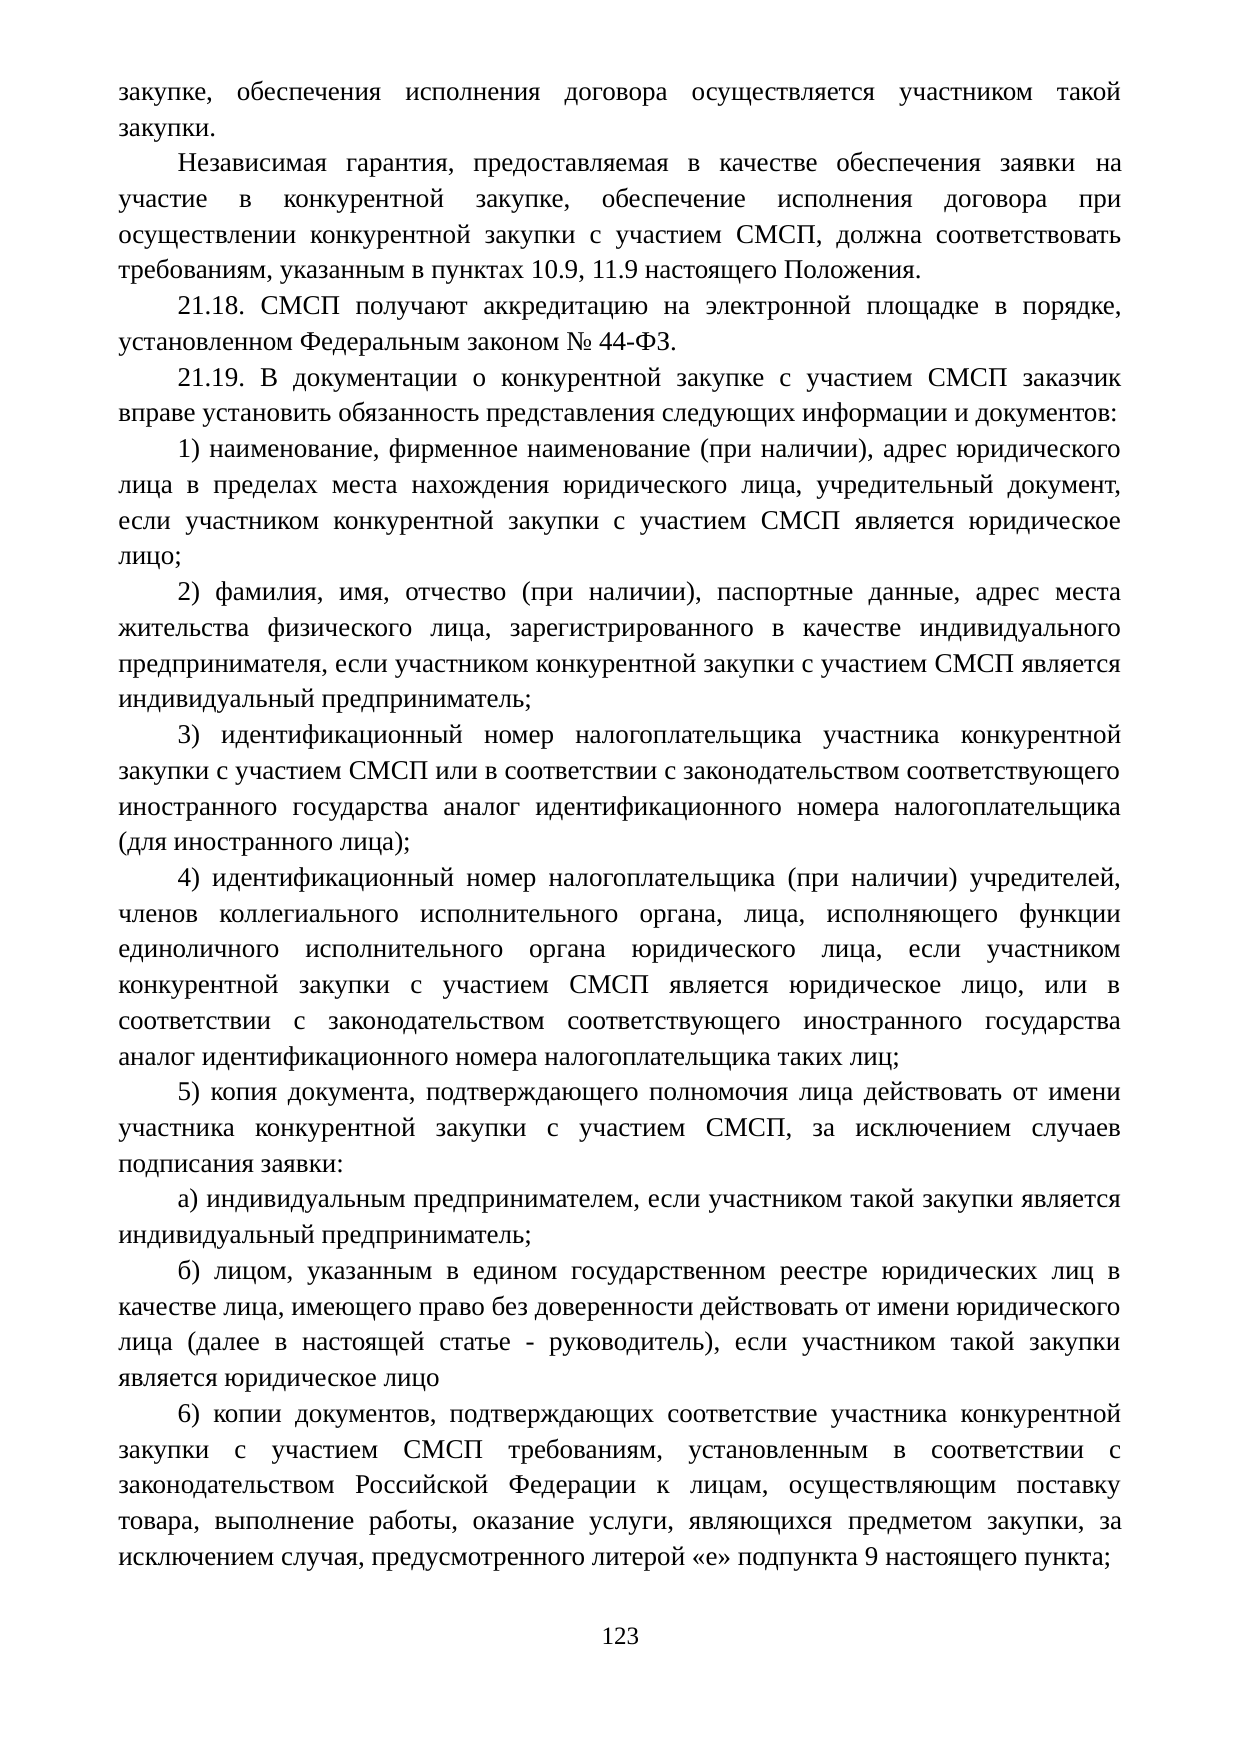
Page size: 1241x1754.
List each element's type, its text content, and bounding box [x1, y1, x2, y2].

text 21.18. СМСП получают аккредитацию на электронной площадке в порядке, установленном Федеральным законом № 44-ФЗ. [118, 289, 1122, 356]
text 2) фамилия, имя, отчество (при наличии), паспортные данные, адрес места жительства физического лица, зарегистрированного в качестве индивидуального предпринимателя, если участником конкурентной закупки с участием СМСП является индивидуальный предприниматель; [118, 575, 1122, 713]
text б) лицом, указанным в едином государственном реестре юридических лиц в качестве лица, имеющего право без доверенности действовать от имени юридического лица (далее в настоящей статье - руководитель), если участником такой закупки является юридическое лицо [118, 1254, 1122, 1392]
text 3) идентификационный номер налогоплательщика участника конкурентной закупки с участием СМСП или в соответствии с законодательством соответствующего иностранного государства аналог идентификационного номера налогоплательщика (для иностранного лица); [118, 718, 1122, 856]
text 1) наименование, фирменное наименование (при наличии), адрес юридического лица в пределах места нахождения юридического лица, учредительный документ, если участником конкурентной закупки с участием СМСП является юридическое лицо; [118, 432, 1122, 571]
text а) индивидуальным предпринимателем, если участником такой закупки является индивидуальный предприниматель; [118, 1183, 1122, 1249]
text Независимая гарантия, предоставляемая в качестве обеспечения заявки на участие в конкурентной закупке, обеспечение исполнения договора при осуществлении конкурентной закупки с участием СМСП, должна соответствовать требованиям, указанным в пунктах 10.9, 11.9 настоящего Положения. [118, 146, 1122, 285]
text 4) идентификационный номер налогоплательщика (при наличии) учредителей, членов коллегиального исполнительного органа, лица, исполняющего функции единоличного исполнительного органа юридического лица, если участником конкурентной закупки с участием СМСП является юридическое лицо, или в соответствии с законодательством соответствующего иностранного государства аналог идентификационного номера налогоплательщика таких лиц; [118, 861, 1122, 1071]
text 21.19. В документации о конкурентной закупке с участием СМСП заказчик вправе установить обязанность представления следующих информации и документов: [118, 361, 1122, 428]
text 5) копия документа, подтверждающего полномочия лица действовать от имени участника конкурентной закупки с участием СМСП, за исключением случаев подписания заявки: [118, 1075, 1122, 1178]
text 6) копии документов, подтверждающих соответствие участника конкурентной закупки с участием СМСП требованиям, установленным в соответствии с законодательством Российской Федерации к лицам, осуществляющим поставку товара, выполнение работы, оказание услуги, являющихся предметом закупки, за исключением случая, предусмотренного литерой «е» подпункта 9 настоящего пункта; [118, 1397, 1122, 1571]
text закупке, обеспечения исполнения договора осуществляется участником такой закупки. [118, 75, 1122, 142]
